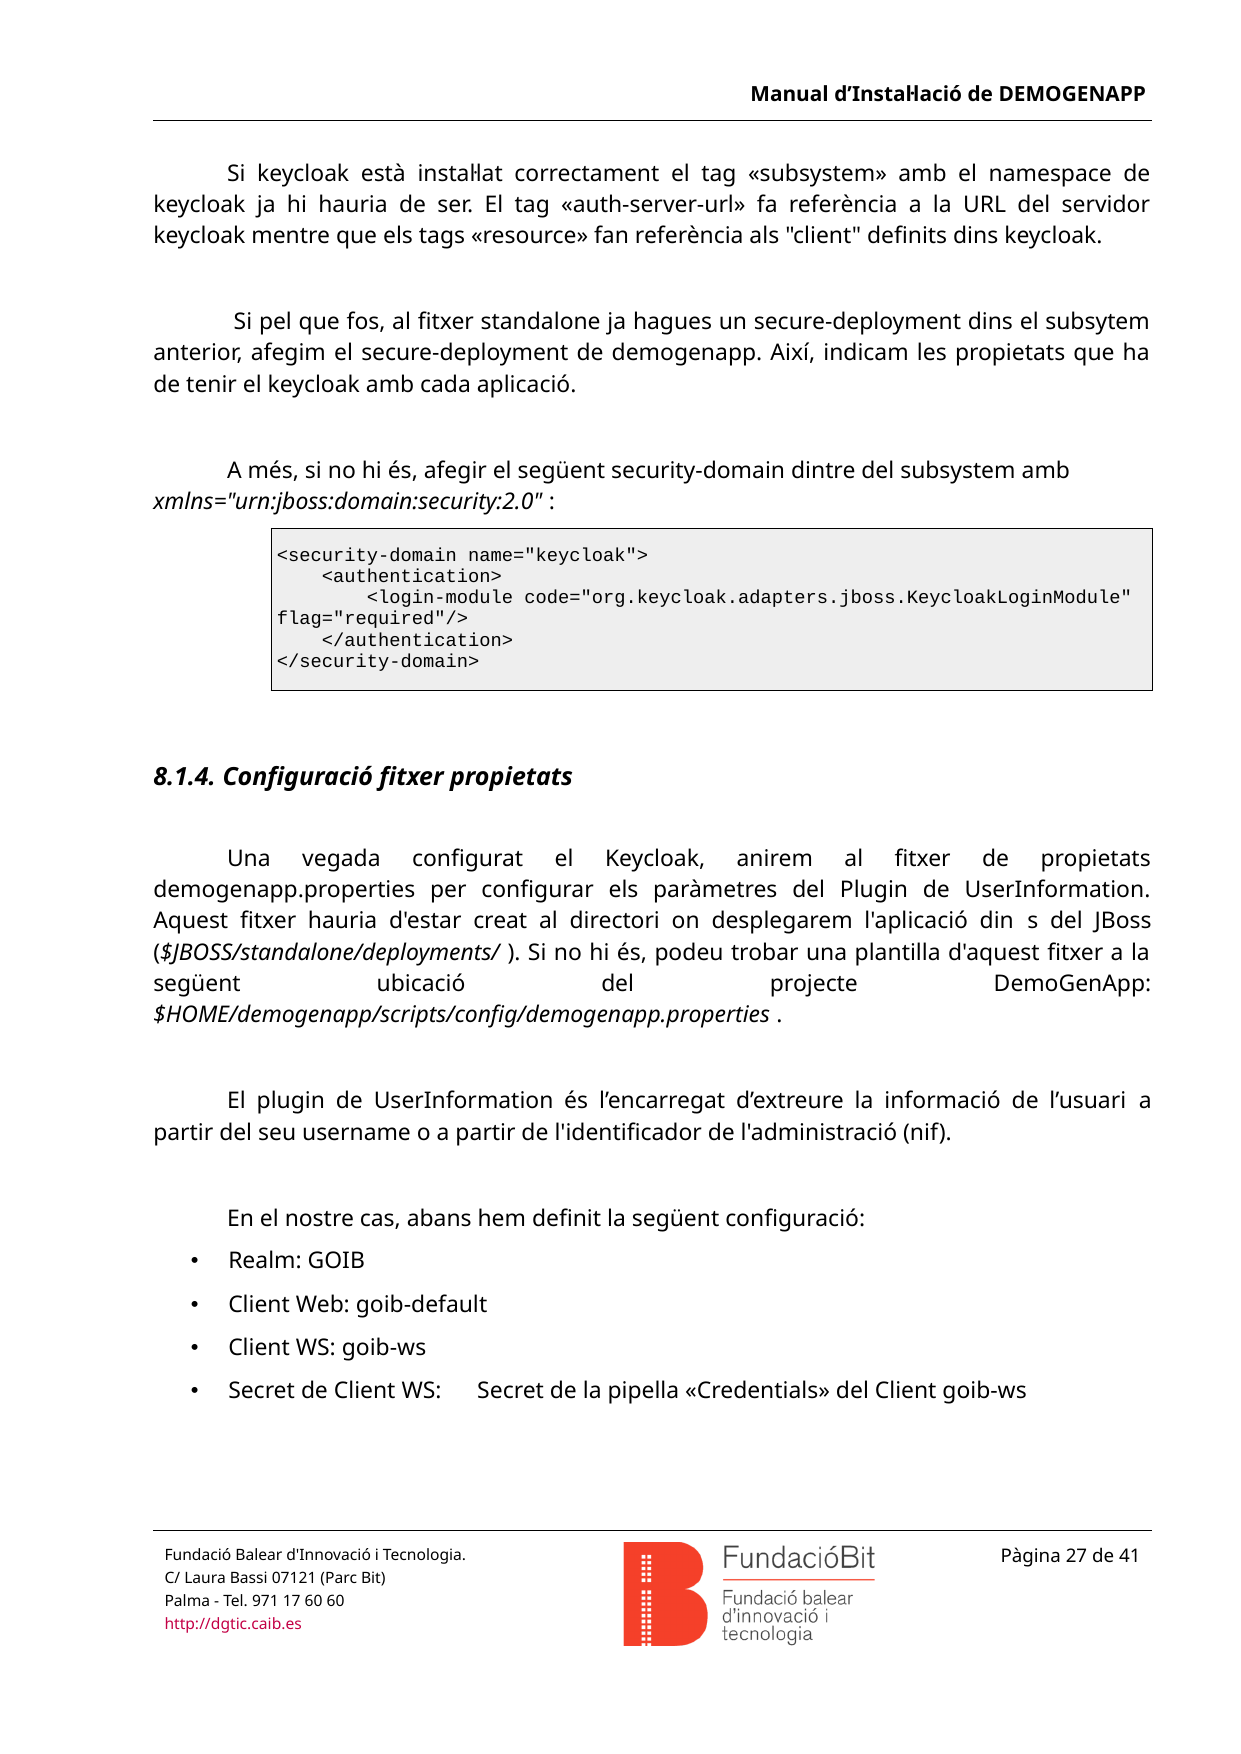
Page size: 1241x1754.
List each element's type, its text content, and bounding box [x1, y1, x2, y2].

text El plugin de UserInformation és l’encarregat d’extreure la informació de l’usuari a partir del seu username o a partir de l'identificador de l'administració (nif). [153, 1084, 1152, 1147]
text Si keycloak està instal·lat correctament el tag «subsystem» amb el namespace de keycloak ja hi hauria de ser. El tag «auth-server-url» fa referència a la URL del servidor keycloak mentre que els tags «resource» fan referència als "client" definits dins keycloak. [153, 156, 1152, 250]
text Una vegada configurat el Keycloak, anirem al fitxer de propietats demogenapp.properties per configurar els paràmetres del Plugin de UserInformation. Aquest fitxer hauria d'estar creat al directori on desplegarem l'aplicació din s del JBoss ($JBOSS/standalone/deployments/ ). Si no hi és, podeu trobar una plantilla d'aquest fitxer a la següent ubicació del projecte DemoGenApp: $HOME/demogenapp/scripts/config/demogenapp.properties . [153, 842, 1152, 1029]
text En el nostre cas, abans hem definit la següent configuració: [153, 1201, 1152, 1233]
table_header <security-domain name="keycloak"> <authentication> <login-module code="org.keycloak.adapters.jboss.KeycloakLoginModule" flag="required"/> </authentication> </security-domain> [272, 529, 1152, 690]
subtitle Configuració fitxer propietats [153, 758, 1152, 793]
list Client WS: goib-ws [191, 1331, 1152, 1362]
picture [623, 1542, 875, 1646]
list Client Web: goib-default [191, 1287, 1152, 1319]
text Si pel que fos, al fitxer standalone ja hagues un secure-deployment dins el subsytem anterior, afegim el secure-deployment de demogenapp. Així, indicam les propietats que ha de tenir el keycloak amb cada aplicació. [153, 305, 1152, 399]
list Secret de Client WS: Secret de la pipella «Credentials» del Client goib-ws [191, 1373, 1152, 1405]
list Realm: GOIB [191, 1244, 1152, 1276]
text A més, si no hi és, afegir el següent security-domain dintre del subsystem amb xmlns="urn:jboss:domain:security:2.0" : [153, 453, 1152, 516]
